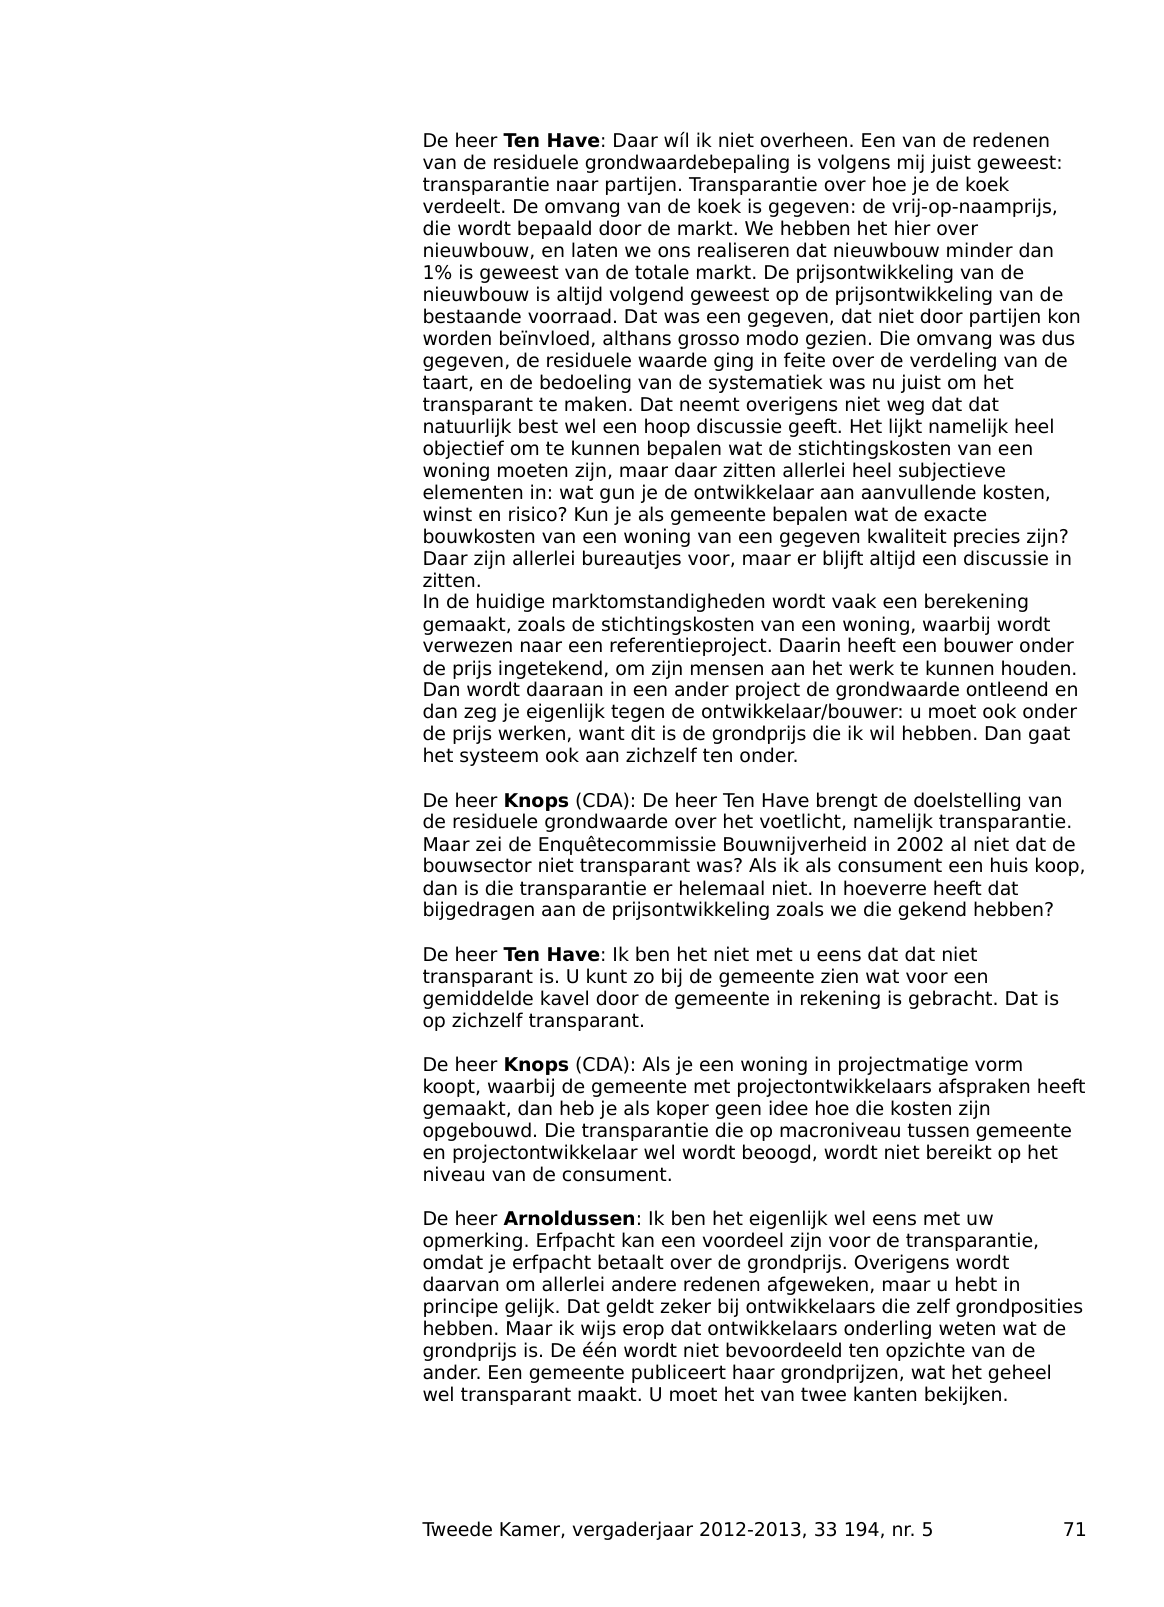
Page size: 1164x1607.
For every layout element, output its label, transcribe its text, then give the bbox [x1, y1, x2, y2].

text De heer Arnoldussen: Ik ben het eigenlijk wel eens met uw opmerking. Erfpacht kan een voordeel zijn voor de transparantie, omdat je erfpacht betaalt over de grondprijs. Overigens wordt daarvan om allerlei andere redenen afgeweken, maar u hebt in principe gelijk. Dat geldt zeker bij ontwikkelaars die zelf grondposities hebben. Maar ik wijs erop dat ontwikkelaars onderling weten wat de grondprijs is. De één wordt niet bevoordeeld ten opzichte van de ander. Een gemeente publiceert haar grondprijzen, wat het geheel wel transparant maakt. U moet het van twee kanten bekijken. [422, 1208, 1087, 1406]
text De heer Ten Have: Ik ben het niet met u eens dat dat niet transparant is. U kunt zo bij de gemeente zien wat voor een gemiddelde kavel door de gemeente in rekening is gebracht. Dat is op zichzelf transparant. [422, 943, 1087, 1031]
text De heer Ten Have: Daar wíl ik niet overheen. Een van de redenen van de residuele grondwaardebepaling is volgens mij juist geweest: transparantie naar partijen. Transparantie over hoe je de koek verdeelt. De omvang van de koek is gegeven: de vrij-op-naamprijs, die wordt bepaald door de markt. We hebben het hier over nieuwbouw, en laten we ons realiseren dat nieuwbouw minder dan 1% is geweest van de totale markt. De prijsontwikkeling van de nieuwbouw is altijd volgend geweest op de prijsontwikkeling van de bestaande voorraad. Dat was een gegeven, dat niet door partijen kon worden beïnvloed, althans grosso modo gezien. Die omvang was dus gegeven, de residuele waarde ging in feite over de verdeling van de taart, en de bedoeling van de systematiek was nu juist om het transparant te maken. Dat neemt overigens niet weg dat dat natuurlijk best wel een hoop discussie geeft. Het lijkt namelijk heel objectief om te kunnen bepalen wat de stichtingskosten van een woning moeten zijn, maar daar zitten allerlei heel subjectieve elementen in: wat gun je de ontwikkelaar aan aanvullende kosten, winst en risico? Kun je als gemeente bepalen wat de exacte bouwkosten van een woning van een gegeven kwaliteit precies zijn? Daar zijn allerlei bureautjes voor, maar er blijft altijd een discussie in zitten. [422, 130, 1087, 591]
text In de huidige marktomstandigheden wordt vaak een berekening gemaakt, zoals de stichtingskosten van een woning, waarbij wordt verwezen naar een referentieproject. Daarin heeft een bouwer onder de prijs ingetekend, om zijn mensen aan het werk te kunnen houden. Dan wordt daaraan in een ander project de grondwaarde ontleend en dan zeg je eigenlijk tegen de ontwikkelaar/bouwer: u moet ook onder de prijs werken, want dit is de grondprijs die ik wil hebben. Dan gaat het systeem ook aan zichzelf ten onder. [422, 591, 1087, 767]
text De heer Knops (CDA): De heer Ten Have brengt de doelstelling van de residuele grondwaarde over het voetlicht, namelijk transparantie. Maar zei de Enquêtecommissie Bouwnijverheid in 2002 al niet dat de bouwsector niet transparant was? Als ik als consument een huis koop, dan is die transparantie er helemaal niet. In hoeverre heeft dat bijgedragen aan de prijsontwikkeling zoals we die gekend hebben? [422, 789, 1087, 921]
text De heer Knops (CDA): Als je een woning in projectmatige vorm koopt, waarbij de gemeente met projectontwikkelaars afspraken heeft gemaakt, dan heb je als koper geen idee hoe die kosten zijn opgebouwd. Die transparantie die op macroniveau tussen gemeente en projectontwikkelaar wel wordt beoogd, wordt niet bereikt op het niveau van de consument. [422, 1054, 1087, 1186]
